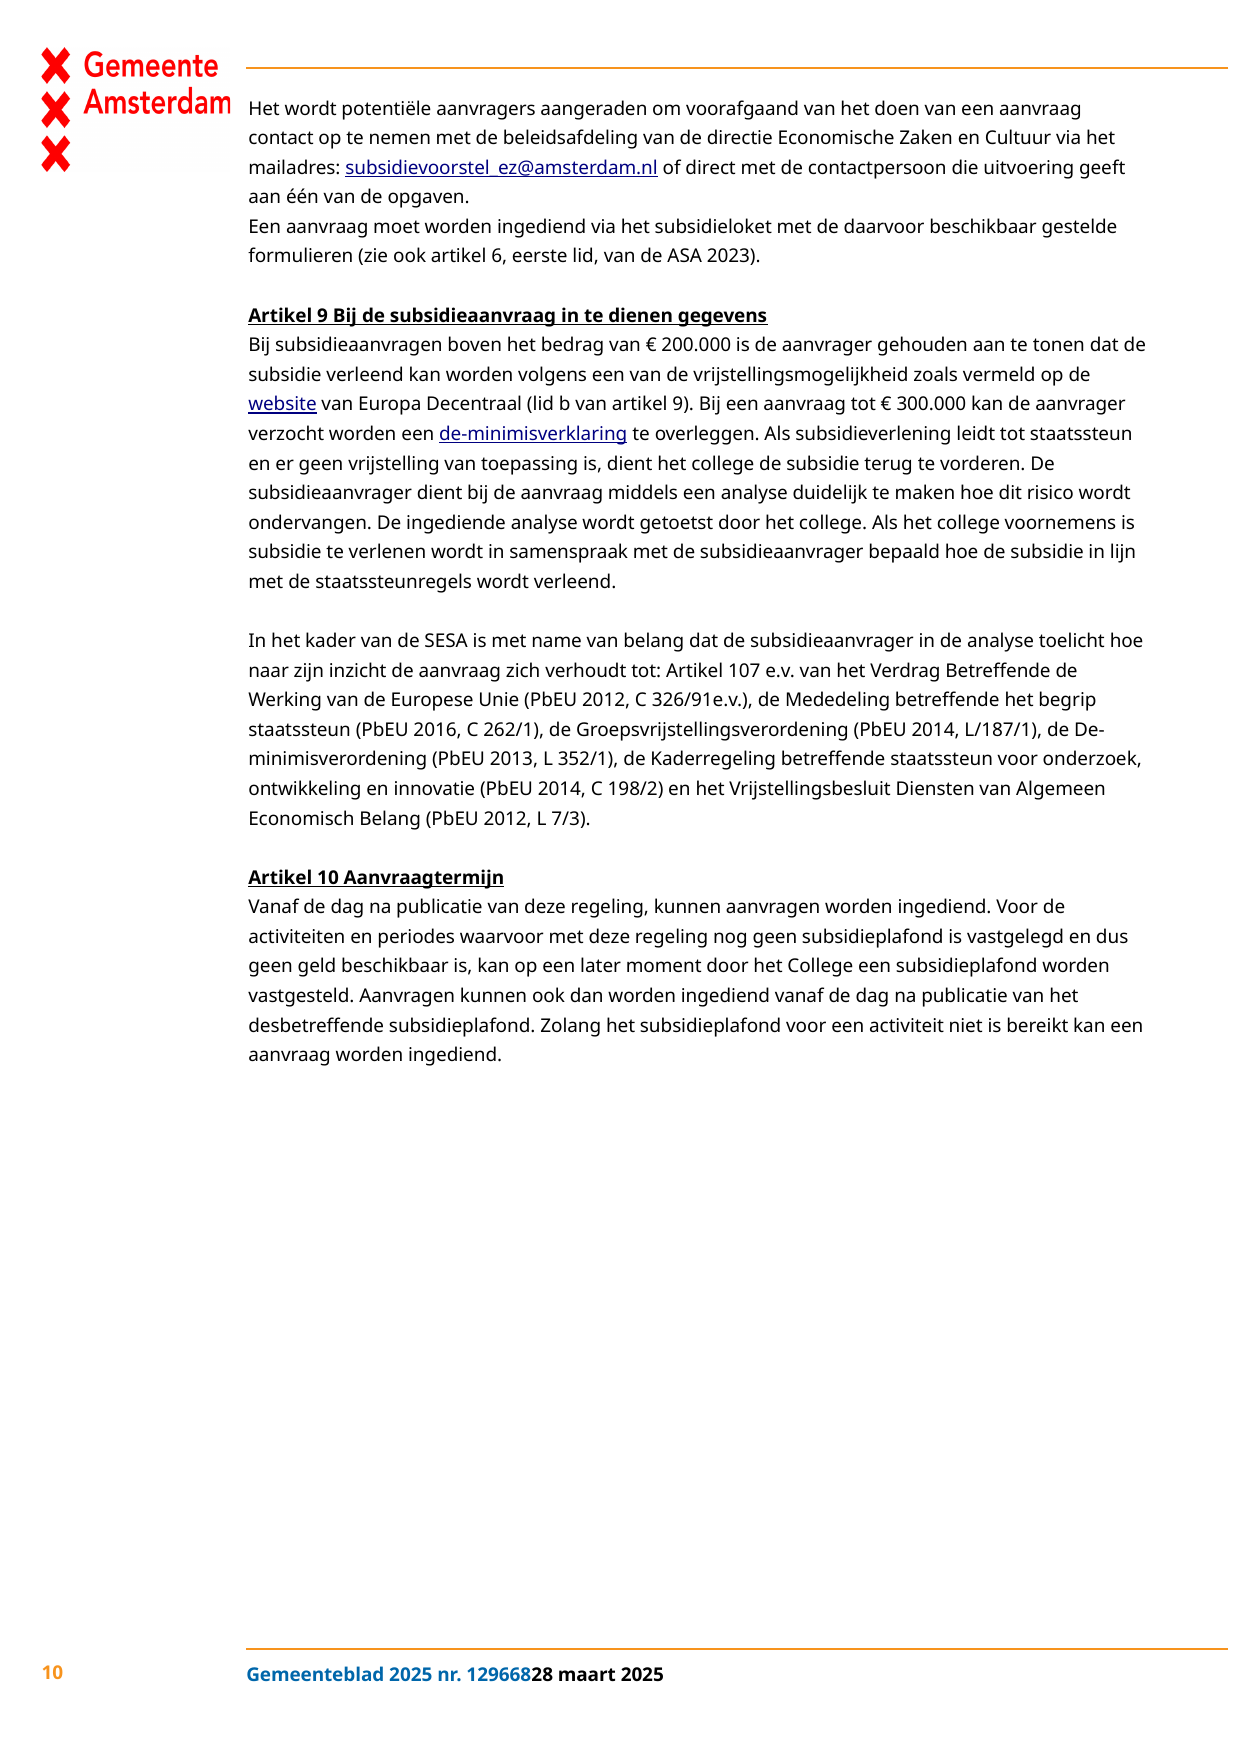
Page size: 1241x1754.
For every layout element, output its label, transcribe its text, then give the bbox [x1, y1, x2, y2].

text Vanaf de dag na publicatie van deze regeling, kunnen aanvragen worden ingediend. Voor de activiteiten en periodes waarvoor met deze regeling nog geen subsidieplafond is vastgelegd en dus geen geld beschikbaar is, kan op een later moment door het College een subsidieplafond worden vastgesteld. Aanvragen kunnen ook dan worden ingediend vanaf de dag na publicatie van het desbetreffende subsidieplafond. Zolang het subsidieplafond voor een activiteit niet is bereikt kan een aanvraag worden ingediend. [248, 893, 1152, 1067]
text Een aanvraag moet worden ingediend via het subsidieloket met de daarvoor beschikbaar gestelde formulieren (zie ook artikel 6, eerste lid, van de ASA 2023). [248, 213, 1152, 268]
text Bij subsidieaanvragen boven het bedrag van € 200.000 is de aanvrager gehouden aan te tonen dat de subsidie verleend kan worden volgens een van de vrijstellingsmogelijkheid zoals vermeld op de website van Europa Decentraal (lid b van artikel 9). Bij een aanvraag tot € 300.000 kan de aanvrager verzocht worden een de-minimisverklaring te overleggen. Als subsidieverlening leidt tot staatssteun en er geen vrijstelling van toepassing is, dient het college de subsidie terug te vorderen. De subsidieaanvrager dient bij de aanvraag middels een analyse duidelijk te maken hoe dit risico wordt ondervangen. De ingediende analyse wordt getoetst door het college. Als het college voornemens is subsidie te verlenen wordt in samenspraak met de subsidieaanvrager bepaald hoe de subsidie in lijn met de staatssteunregels wordt verleend. [248, 331, 1152, 594]
picture [41, 47, 231, 172]
text In het kader van de SESA is met name van belang dat de subsidieaanvrager in de analyse toelicht hoe naar zijn inzicht de aanvraag zich verhoudt tot: Artikel 107 e.v. van het Verdrag Betreffende de Werking van de Europese Unie (PbEU 2012, C 326/91e.v.), de Mededeling betreffende het begrip staatssteun (PbEU 2016, C 262/1), de Groepsvrijstellingsverordening (PbEU 2014, L/187/1), de De-minimisverordening (PbEU 2013, L 352/1), de Kaderregeling betreffende staatssteun voor onderzoek, ontwikkeling en innovatie (PbEU 2014, C 198/2) en het Vrijstellingsbesluit Diensten van Algemeen Economisch Belang (PbEU 2012, L 7/3). [248, 627, 1152, 831]
text Het wordt potentiële aanvragers aangeraden om voorafgaand van het doen van een aanvraag contact op te nemen met de beleidsafdeling van de directie Economische Zaken en Cultuur via het mailadres: subsidievoorstel_ez@amsterdam.nl of direct met de contactpersoon die uitvoering geeft aan één van de opgaven. [248, 95, 1152, 209]
text Artikel 10 Aanvraagtermijn [248, 864, 1152, 890]
text Artikel 9 Bij de subsidieaanvraag in te dienen gegevens [248, 302, 1152, 328]
